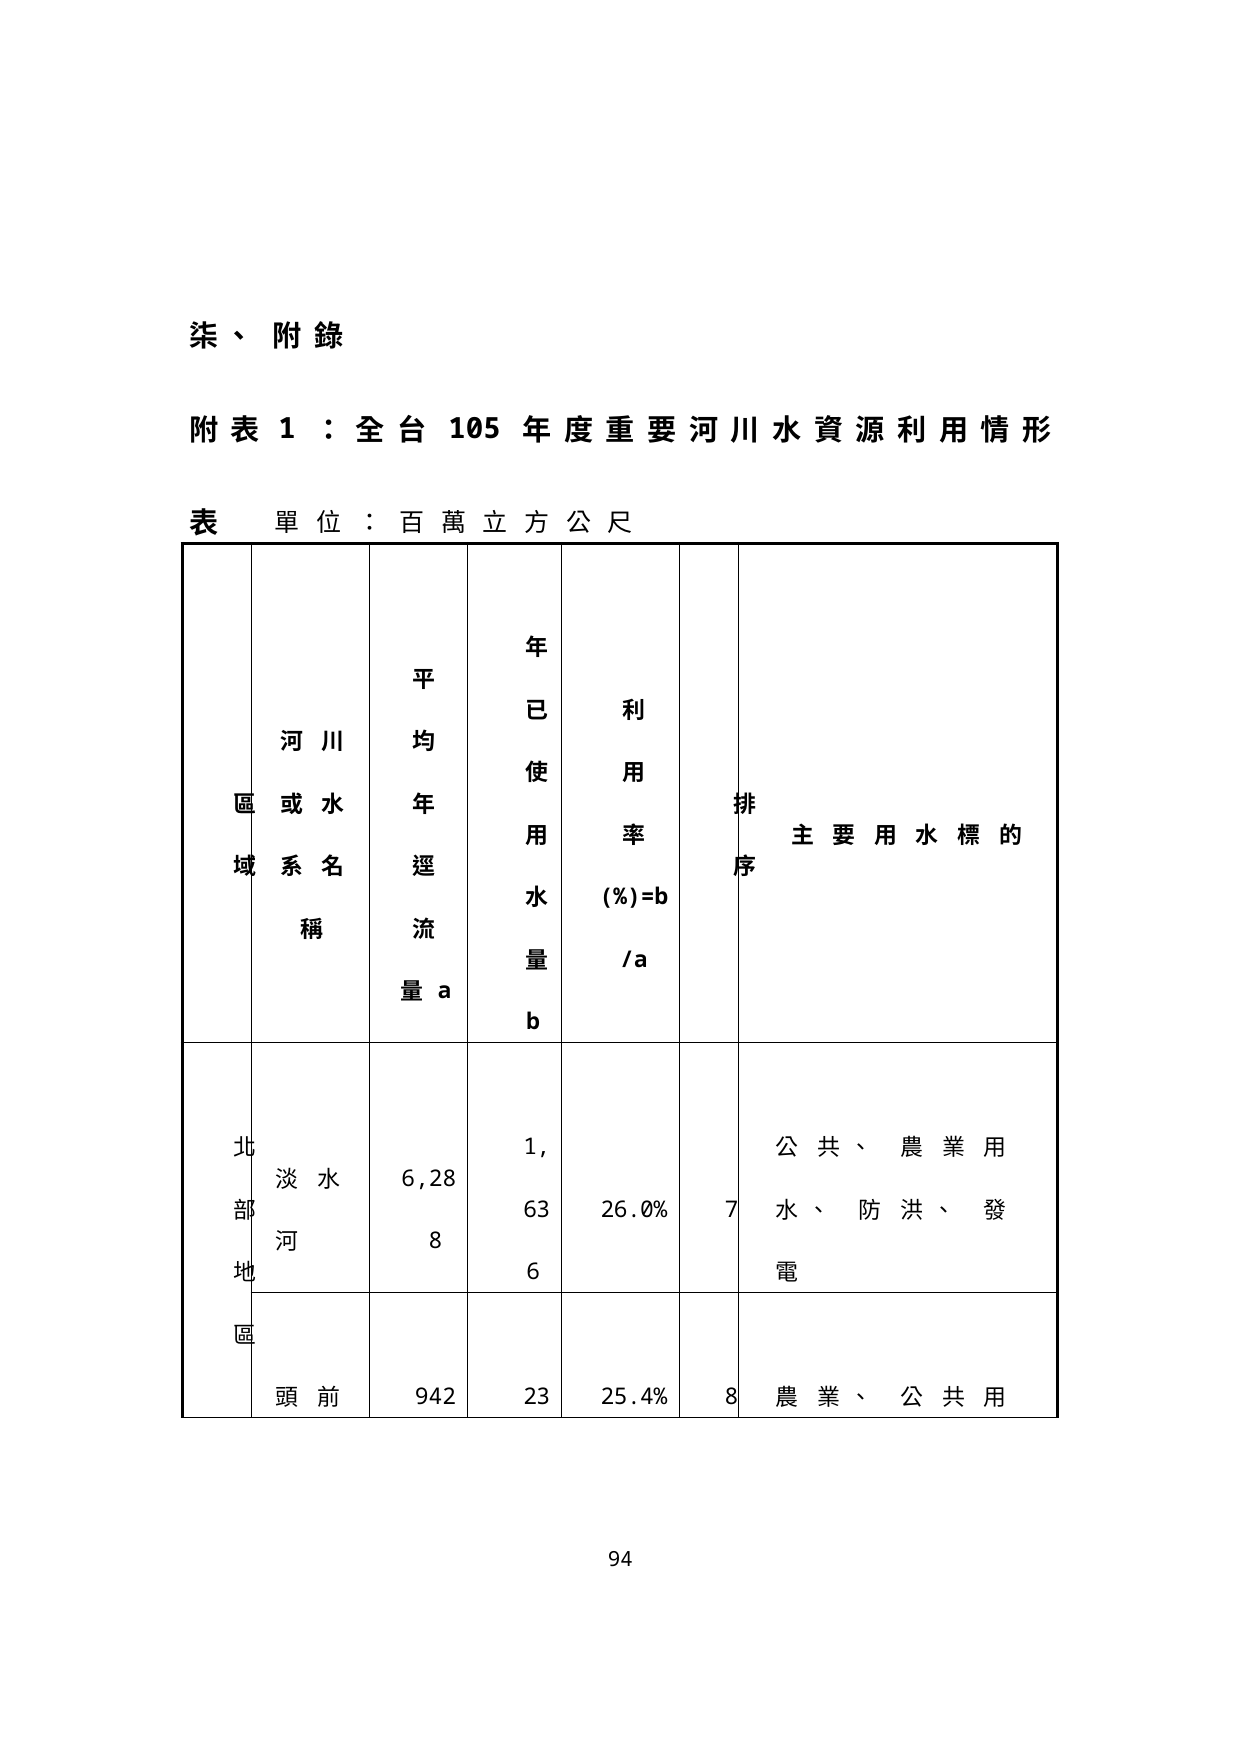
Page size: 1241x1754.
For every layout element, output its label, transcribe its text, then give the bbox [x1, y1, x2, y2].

table_cell 25.4% [562, 1293, 679, 1417]
table_cell 淡水河 [252, 1043, 369, 1292]
table_cell 北部地區 [237, 1326, 251, 1342]
table_cell 北部地區 [244, 1268, 251, 1280]
table_cell 6,288 [370, 1043, 467, 1292]
table_header 主要用水標的 [739, 545, 1056, 1042]
text 附表1：全台105年度重要河川水資源利用情形表 單位：百萬立方公尺 [183, 354, 1058, 542]
table_header 平均年逕流量a [370, 545, 467, 1042]
table_cell 北部地區 [184, 1043, 251, 1417]
table_header 排序 [680, 545, 738, 1042]
table_cell 23 [468, 1293, 561, 1417]
table_header 利用率(%)=b/a [562, 545, 679, 1042]
table_cell 942 [370, 1293, 467, 1417]
table_cell 頭前溪 [252, 1293, 369, 1417]
table_header 區域 [184, 545, 251, 1042]
table_header 年已使用水量b [468, 545, 561, 1042]
table_cell 1,636 [468, 1043, 561, 1292]
table_cell 農業、公共用 [739, 1293, 1056, 1417]
table_cell 8 [680, 1293, 738, 1417]
table_header 河川或水系名稱 [252, 545, 369, 1042]
table_cell 26.0% [562, 1043, 679, 1292]
text 柒、附錄 [183, 292, 1058, 354]
table_cell 7 [680, 1043, 738, 1292]
table_cell 公共、農業用水、防洪、發電 [739, 1043, 1056, 1292]
